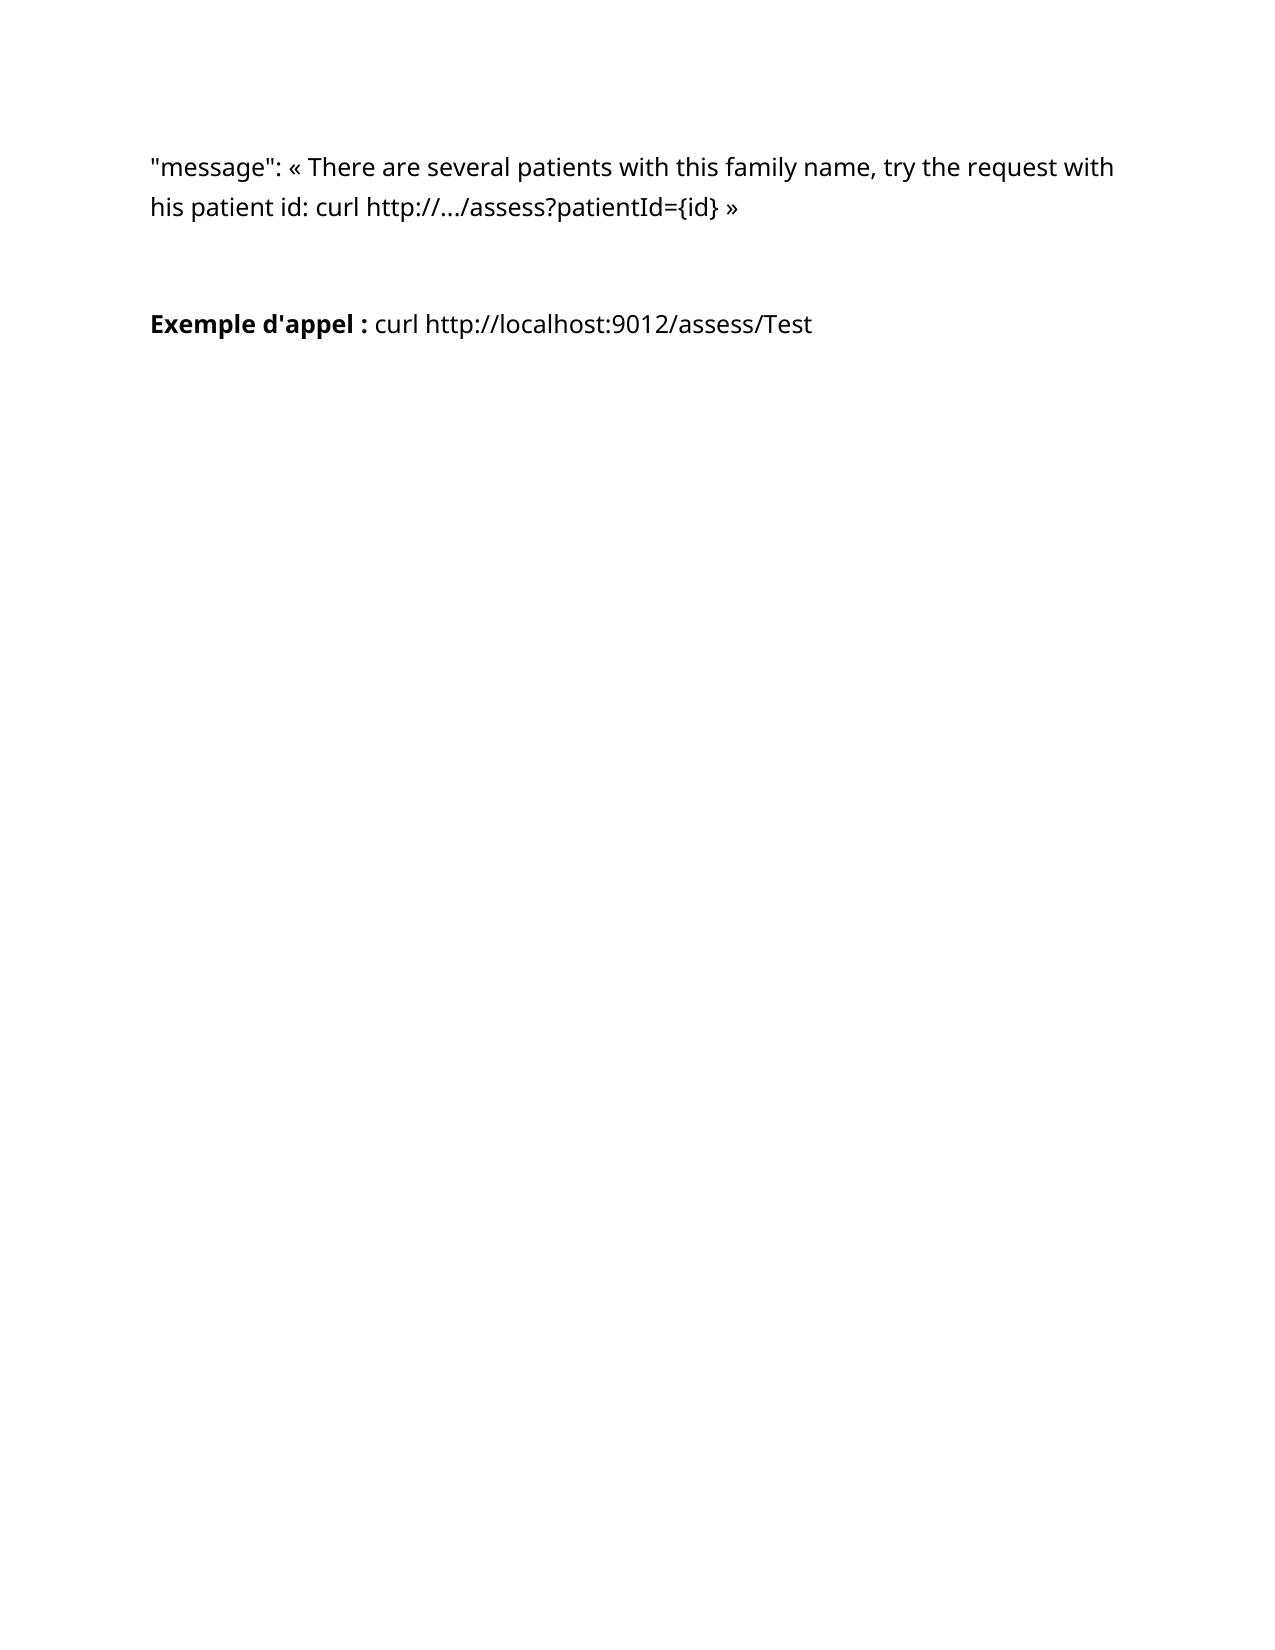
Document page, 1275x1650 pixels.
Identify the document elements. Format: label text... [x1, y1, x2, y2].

text Exemple d'appel : curl http://localhost:9012/assess/Test [150, 307, 1125, 341]
text "message": « There are several patients with this family name, try the request with his patient id: curl http://.../assess?patientId={id} » [150, 150, 1125, 223]
